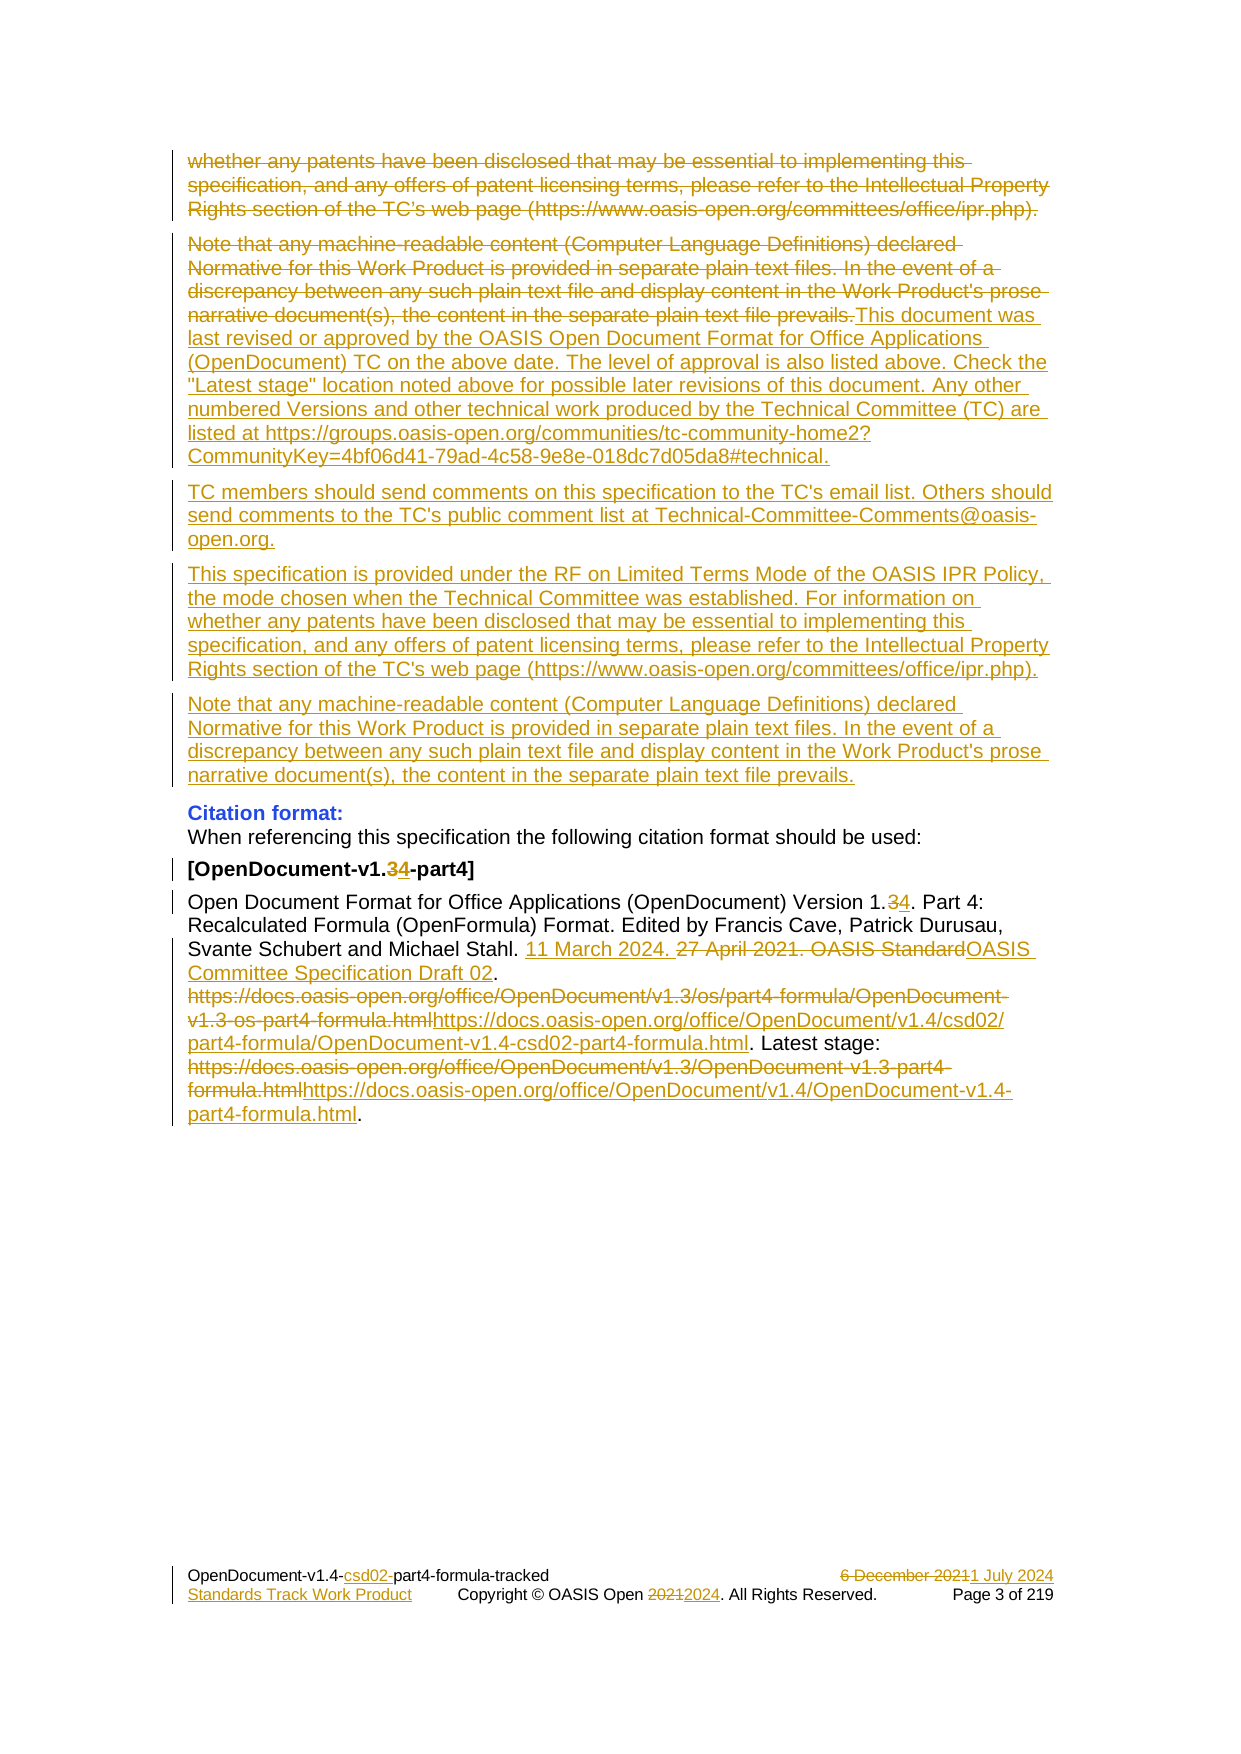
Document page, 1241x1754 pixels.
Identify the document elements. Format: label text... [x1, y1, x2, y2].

title When referencing this specification the following citation format should be used: [187, 825, 1053, 849]
title [OpenDocument-v1.4-part4] [187, 858, 1053, 881]
text send comments to the TC's public comment list at Technical-Committee-Comments@oasis-open.org. [187, 502, 1053, 551]
text Open Document Format for Office Applications (OpenDocument) Version 1.4. Part 4: Recalculated Formula (OpenFormula) Format. Edited by Francis Cave, Patrick Durusau, Svante Schubert and Michael Stahl. 11 March 2024. OASIS Committee Specification Draft 02. https://docs.oasis-open.org/office/OpenDocument/v1.4/csd02/part4-formula/OpenDocument-v1.4-csd02-part4-formula.html. Latest stage: https://docs.oasis-open.org/office/OpenDocument/v1.4/OpenDocument-v1.4-part4-formula.html. [187, 890, 1053, 1126]
text TC members should send comments on this specification to the TC's email list. Others should [187, 480, 1053, 501]
title Citation format: [187, 802, 1053, 825]
text This document was last revised or approved by the OASIS Open Document Format for Office Applications (OpenDocument) TC on the above date. The level of approval is also listed above. Check the "Latest stage" location noted above for possible later revisions of this document. Any other numbered Versions and other technical work produced by the Technical Committee (TC) are listed at https://groups.oasis-open.org/communities/tc-community-home2?CommunityKey=4bf06d41-79ad-4c58-9e8e-018dc7d05da8#technical. [187, 233, 1053, 468]
text Note that any machine-readable content (Computer Language Definitions) declared Normative for this Work Product is provided in separate plain text files. In the event of a discrepancy between any such plain text file and display content in the Work Product's prose narrative document(s), the content in the separate plain text file prevails. [187, 693, 1053, 787]
text This specification is provided under the RF on Limited Terms Mode of the OASIS IPR Policy, the mode chosen when the Technical Committee was established. For information on whether any patents have been disclosed that may be essential to implementing this specification, and any offers of patent licensing terms, please refer to the Intellectual Property Rights section of the TC's web page (https://www.oasis-open.org/committees/office/ipr.php). [187, 563, 1053, 681]
